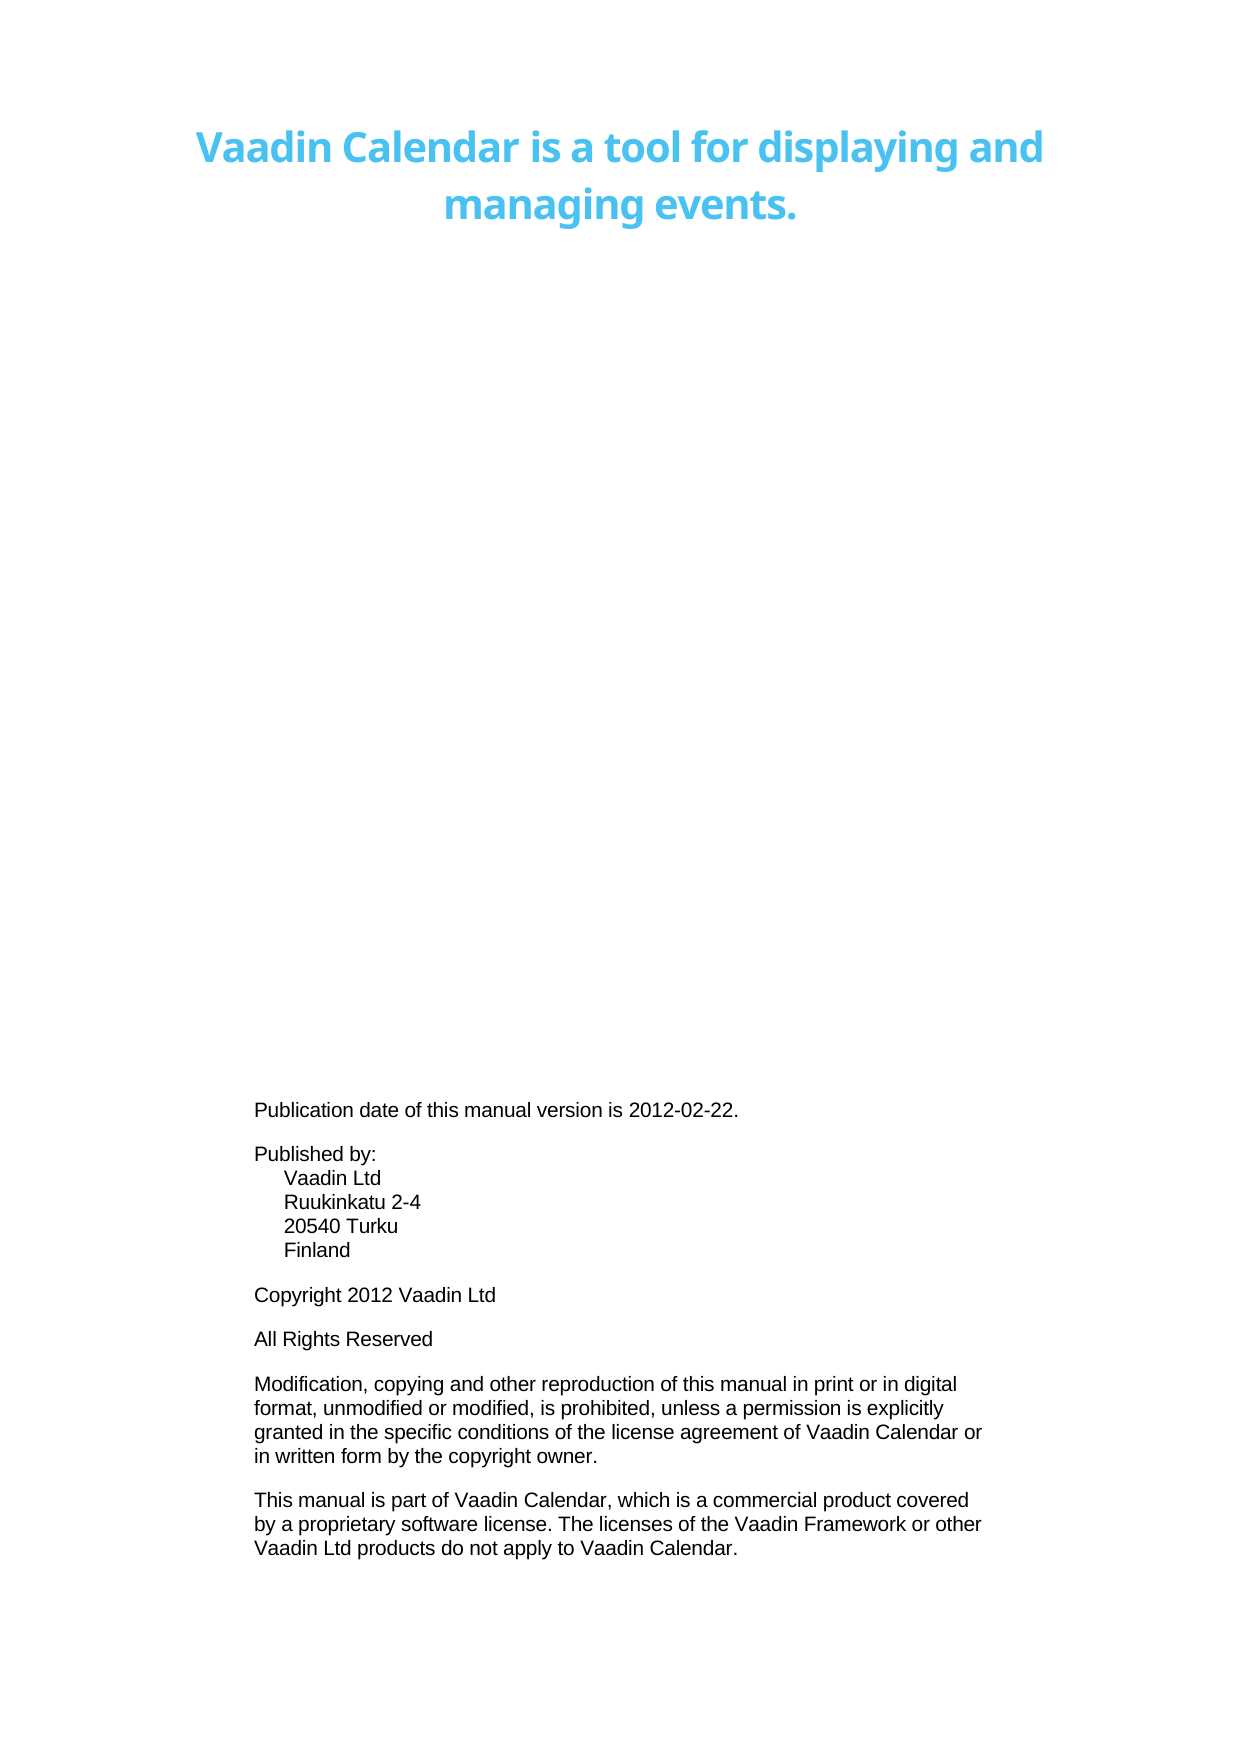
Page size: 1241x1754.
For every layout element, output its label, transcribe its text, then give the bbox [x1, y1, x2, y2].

text All Rights Reserved [254, 1327, 986, 1351]
text This manual is part of Vaadin Calendar, which is a commercial product covered by a proprietary software license. The licenses of the Vaadin Framework or other Vaadin Ltd products do not apply to Vaadin Calendar. [254, 1488, 986, 1560]
text Modification, copying and other reproduction of this manual in print or in digital format, unmodified or modified, is prohibited, unless a permission is explicitly granted in the specific conditions of the license agreement of Vaadin Calendar or in written form by the copyright owner. [254, 1372, 986, 1468]
text Copyright 2012 Vaadin Ltd [254, 1283, 986, 1307]
text Vaadin Calendar is a tool for displaying and managing events. [118, 118, 1122, 232]
text Publication date of this manual version is 2012-02-22. [254, 1098, 986, 1122]
text Published by: Vaadin Ltd Ruukinkatu 2-4 20540 Turku Finland [254, 1142, 986, 1262]
